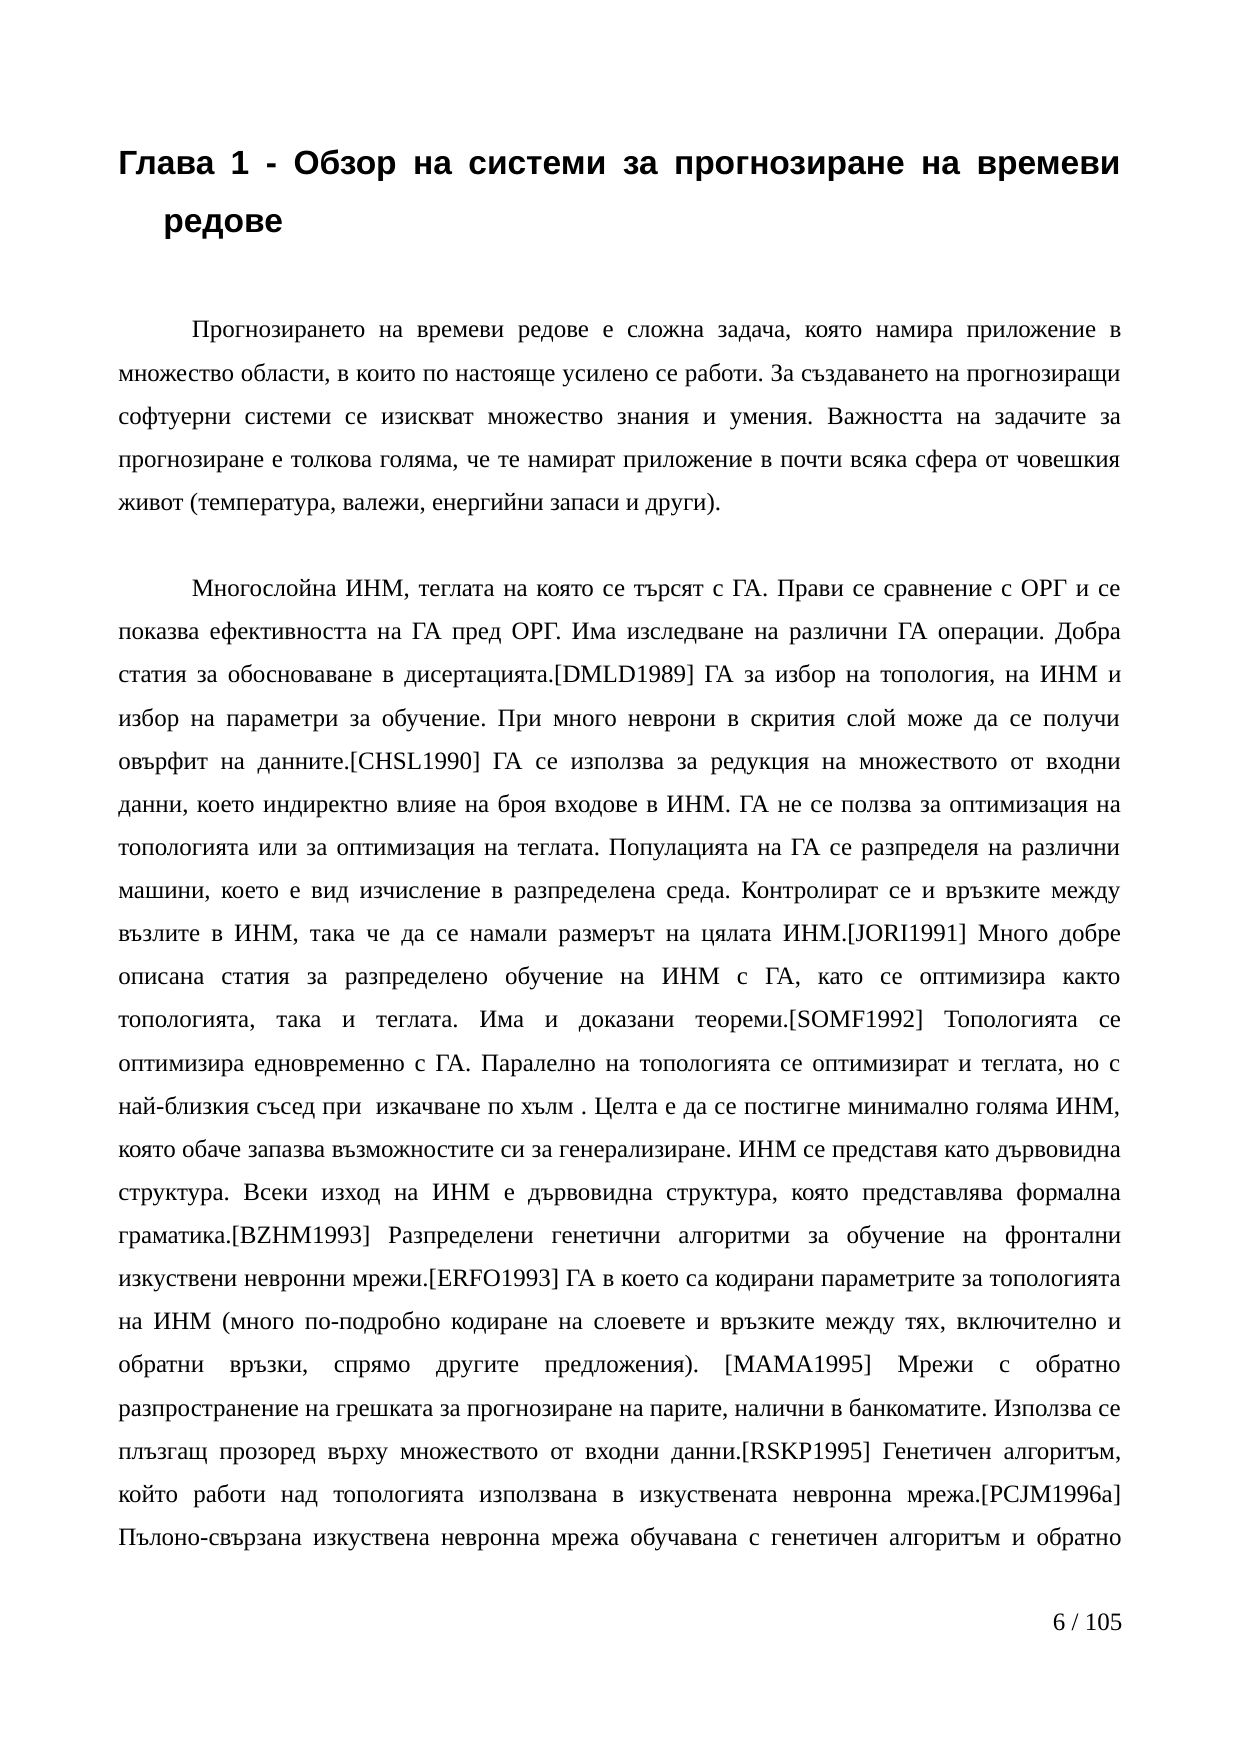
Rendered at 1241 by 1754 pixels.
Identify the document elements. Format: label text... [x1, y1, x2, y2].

subtitle Глава 1 - Обзор на системи за прогнозиране на времеви редове [118, 143, 1122, 240]
text Прогнозирането на времеви редове е сложна задача, която намира приложение в множество области, в които по настояще усилено се работи. За създаването на прогнозиращи софтуерни системи се изискват множество знания и умения. Важността на задачите за прогнозиране е толкова голяма, че те намират приложение в почти всяка сфера от човешкия живот (температура, валежи, енергийни запаси и други). [118, 314, 1122, 516]
text Многослойна ИНМ, теглата на която се търсят с ГА. Прави се сравнение с ОРГ и се показва ефективността на ГА пред ОРГ. Има изследване на различни ГА операции. Добра статия за обосноваване в дисертацията.[DMLD1989] ГА за избор на топология, на ИНМ и избор на параметри за обучение. При много неврони в скрития слой може да се получи овърфит на данните.[CHSL1990] ГА се използва за редукция на множеството от входни данни, което индиректно влияе на броя входове в ИНМ. ГА не се ползва за оптимизация на топологията или за оптимизация на теглата. Популацията на ГА се разпределя на различни машини, което е вид изчисление в разпределена среда. Контролират се и връзките между възлите в ИНМ, така че да се намали размерът на цялата ИНМ.[JORI1991] Много добре описана статия за разпределено обучение на ИНМ с ГА, като се оптимизира както топологията, така и теглата. Има и доказани теореми.[SOMF1992] Топологията се оптимизира едновременно с ГА. Паралелно на топологията се оптимизират и теглата, но с най-близкия съсед при изкачване по хълм . Целта е да се постигне минимално голяма ИНМ, която обаче запазва възможностите си за генерализиране. ИНМ се представя като дървовидна структура. Всеки изход на ИНМ е дървовидна структура, която представлява формална граматика.[BZHM1993] Разпределени генетични алгоритми за обучение на фронтални изкуствени невронни мрежи.[ERFO1993] ГА в което са кодирани параметрите за топологията на ИНМ (много по-подробно кодиране на слоевете и връзките между тях, включително и обратни връзки, спрямо другите предложения). [MAMA1995] Мрежи с обратно разпространение на грешката за прогнозиране на парите, налични в банкоматите. Използва се плъзгащ прозоред върху множеството от входни данни.[RSKP1995] Генетичен алгоритъм, който работи над топологията използвана в изкуствената невронна мрежа.[PCJM1996a] Пълоно-свързана изкуствена невронна мрежа обучавана с генетичен алгоритъм и обратно [118, 573, 1122, 1551]
